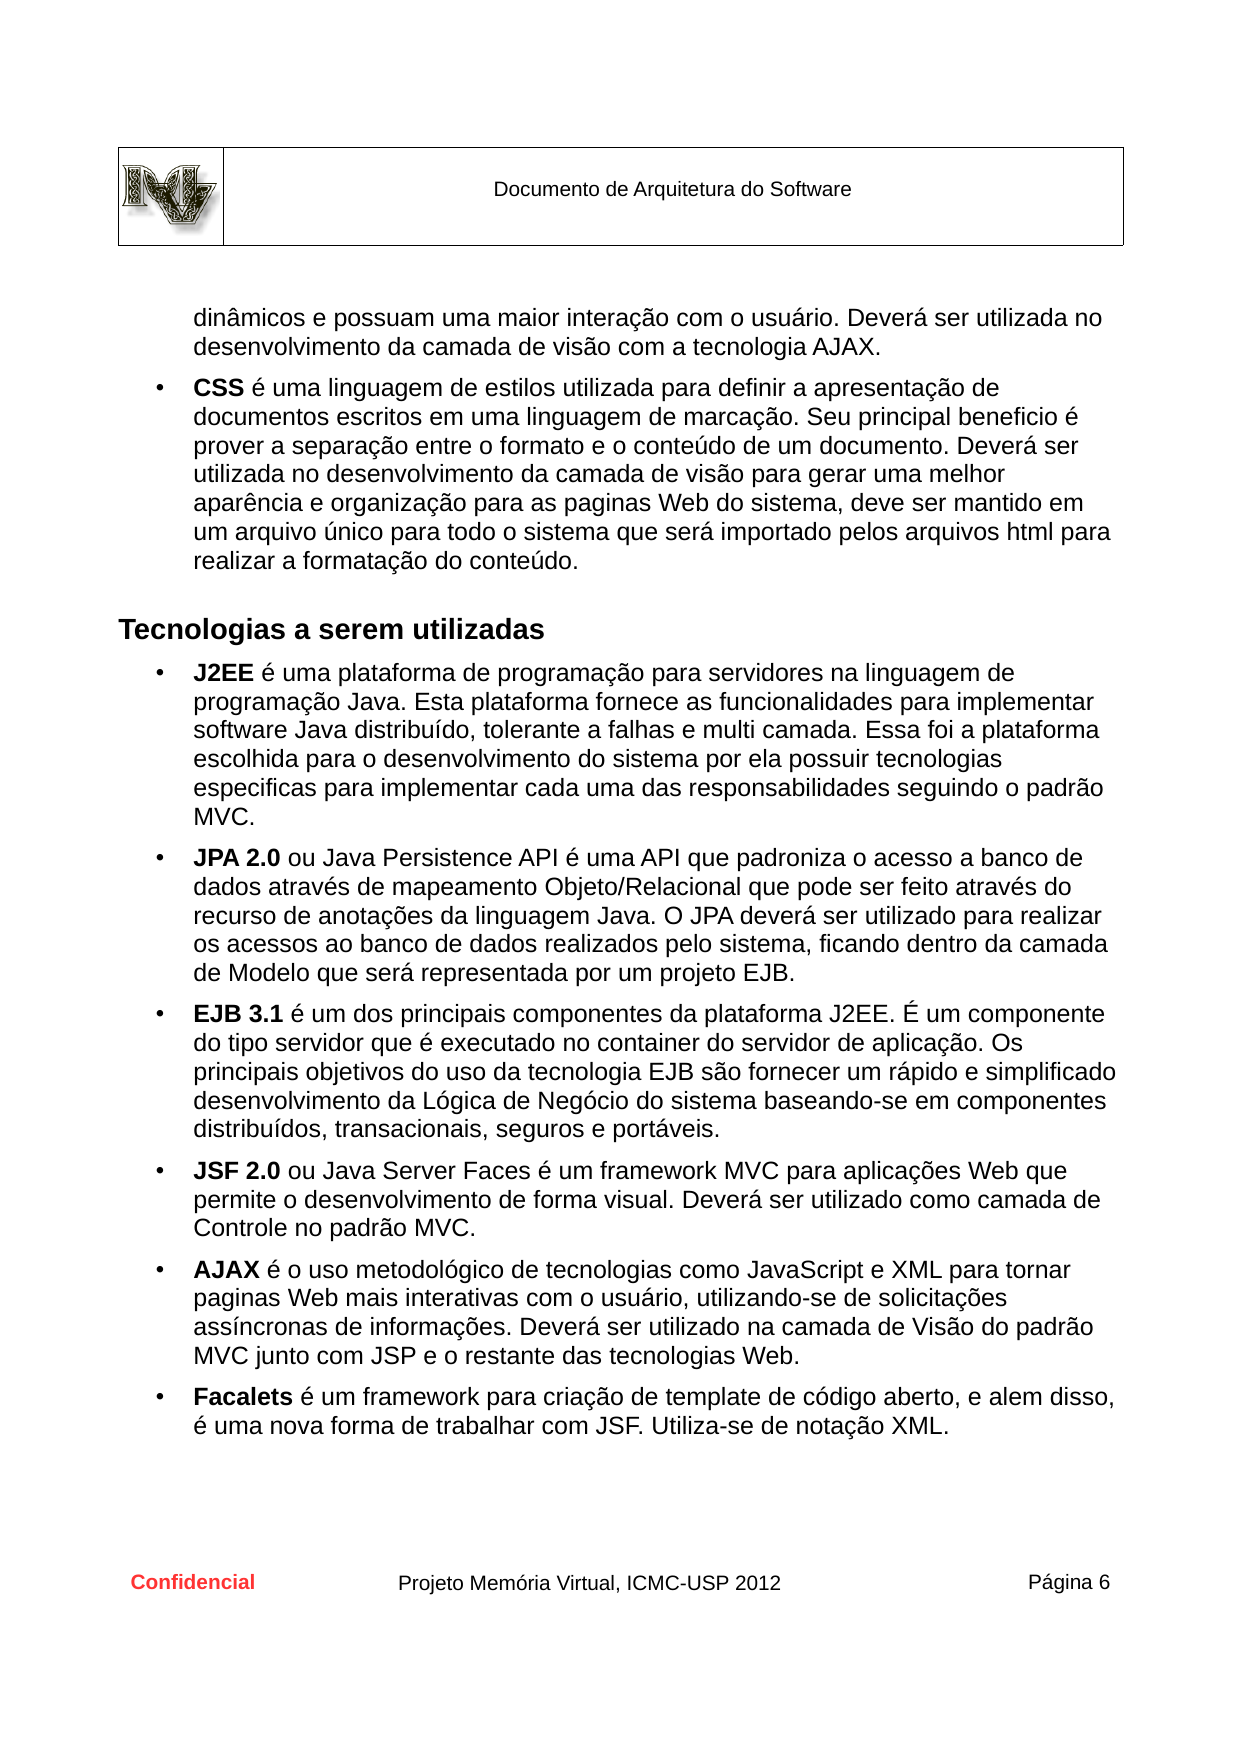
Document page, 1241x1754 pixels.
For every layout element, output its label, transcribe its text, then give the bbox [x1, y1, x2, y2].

picture [116, 151, 220, 239]
list JSF 2.0 ou Java Server Faces é um framework MVC para aplicações Web que permite o desenvolvimento de forma visual. Deverá ser utilizado como camada de Controle no padrão MVC. [156, 1156, 1122, 1242]
list EJB 3.1 é um dos principais componentes da plataforma J2EE. É um componente do tipo servidor que é executado no container do servidor de aplicação. Os principais objetivos do uso da tecnologia EJB são fornecer um rápido e simplificado desenvolvimento da Lógica de Negócio do sistema baseando-se em componentes distribuídos, transacionais, seguros e portáveis. [156, 999, 1122, 1143]
subtitle Tecnologias a serem utilizadas [118, 612, 1122, 645]
list AJAX é o uso metodológico de tecnologias como JavaScript e XML para tornar paginas Web mais interativas com o usuário, utilizando-se de solicitações assíncronas de informações. Deverá ser utilizado na camada de Visão do padrão MVC junto com JSP e o restante das tecnologias Web. [156, 1254, 1122, 1370]
list J2EE é uma plataforma de programação para servidores na linguagem de programação Java. Esta plataforma fornece as funcionalidades para implementar software Java distribuído, tolerante a falhas e multi camada. Essa foi a plataforma escolhida para o desenvolvimento do sistema por ela possuir tecnologias especificas para implementar cada uma das responsabilidades seguindo o padrão MVC. [156, 658, 1122, 831]
list dinâmicos e possuam uma maior interação com o usuário. Deverá ser utilizada no desenvolvimento da camada de visão com a tecnologia AJAX. [156, 303, 1122, 361]
list Facalets é um framework para criação de template de código aberto, e alem disso, é uma nova forma de trabalhar com JSF. Utiliza-se de notação XML. [156, 1382, 1122, 1440]
list JPA 2.0 ou Java Persistence API é uma API que padroniza o acesso a banco de dados através de mapeamento Objeto/Relacional que pode ser feito através do recurso de anotações da linguagem Java. O JPA deverá ser utilizado para realizar os acessos ao banco de dados realizados pelo sistema, ficando dentro da camada de Modelo que será representada por um projeto EJB. [156, 843, 1122, 987]
list CSS é uma linguagem de estilos utilizada para definir a apresentação de documentos escritos em uma linguagem de marcação. Seu principal beneficio é prover a separação entre o formato e o conteúdo de um documento. Deverá ser utilizada no desenvolvimento da camada de visão para gerar uma melhor aparência e organização para as paginas Web do sistema, deve ser mantido em um arquivo único para todo o sistema que será importado pelos arquivos html para realizar a formatação do conteúdo. [156, 373, 1122, 574]
